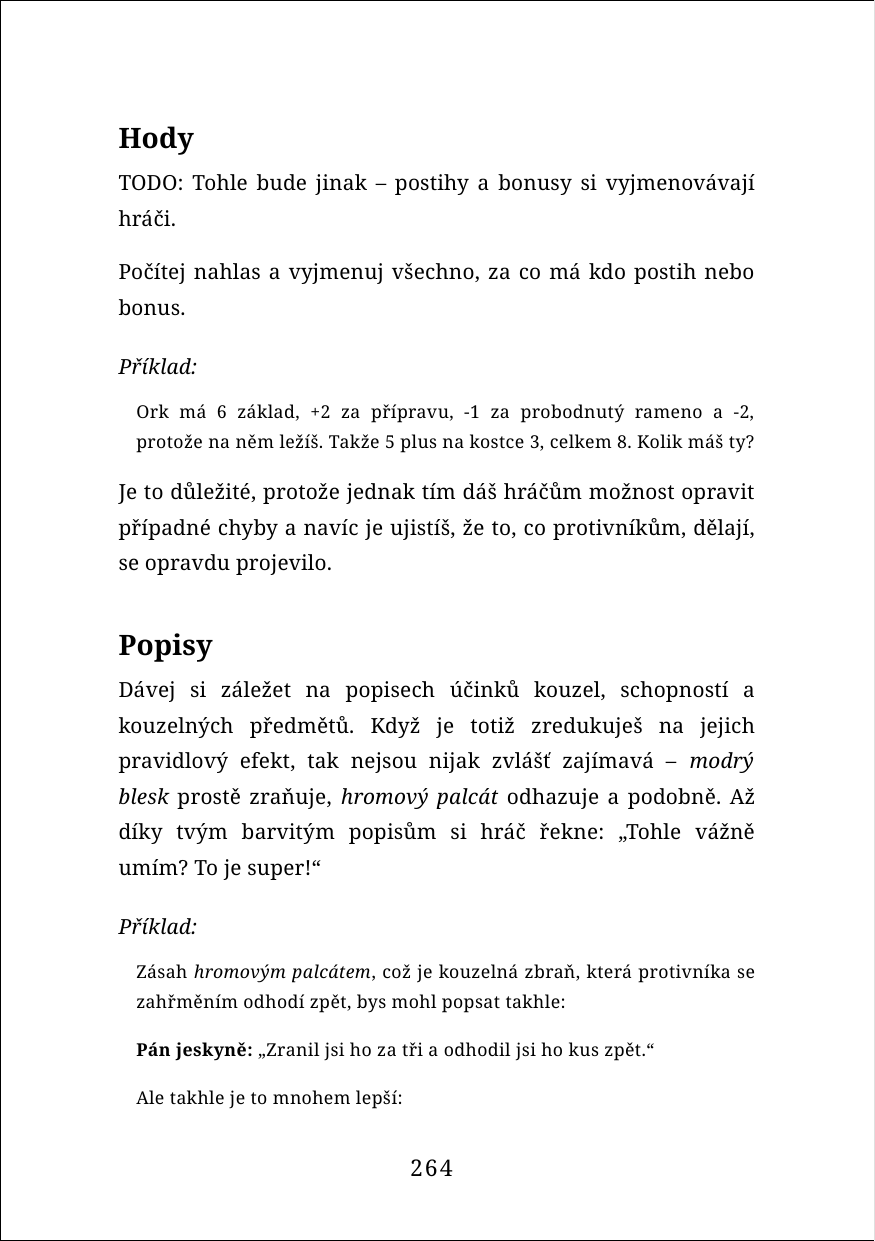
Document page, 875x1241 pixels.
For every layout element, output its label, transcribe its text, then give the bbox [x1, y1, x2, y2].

text TODO: Tohle bude jinak – postihy a bonusy si vyjmenovávají hráči. [118, 168, 756, 232]
text Počítej nahlas a vyjmenuj všechno, za co má kdo postih nebo bonus. [118, 257, 756, 321]
subtitle Hody [118, 118, 756, 157]
text Dávej si záležet na popisech účinků kouzel, schopností a kouzelných předmětů. Když je totiž zredukuješ na jejich pravidlový efekt, tak nejsou nijak zvlášť zajímavá – modrý blesk prostě zraňuje, hromový palcát odhazuje a podobně. Až díky tvým barvitým popisům si hráč řekne: „Tohle vážně umím? To je super!“ [118, 675, 756, 881]
text Ale takhle je to mnohem lepší: [136, 1085, 756, 1109]
text Je to důležité, protože jednak tím dáš hráčům možnost opravit případné chyby a navíc je ujistíš, že to, co protivníkům, dělají, se opravdu projevilo. [118, 477, 756, 577]
subtitle Popisy [118, 625, 756, 663]
text Příklad: [118, 912, 756, 940]
text Příklad: [118, 352, 756, 380]
text Zásah hromovým palcátem, což je kouzelná zbraň, která protivníka se zahřměním odhodí zpět, bys mohl popsat takhle: [136, 959, 756, 1014]
text Ork má 6 základ, +2 za přípravu, -1 za probodnutý rameno a -2, protože na něm ležíš. Takže 5 plus na kostce 3, celkem 8. Kolik máš ty? [136, 399, 756, 453]
text Pán jeskyně: „Zranil jsi ho za tři a odhodil jsi ho kus zpět.“ [136, 1037, 756, 1062]
